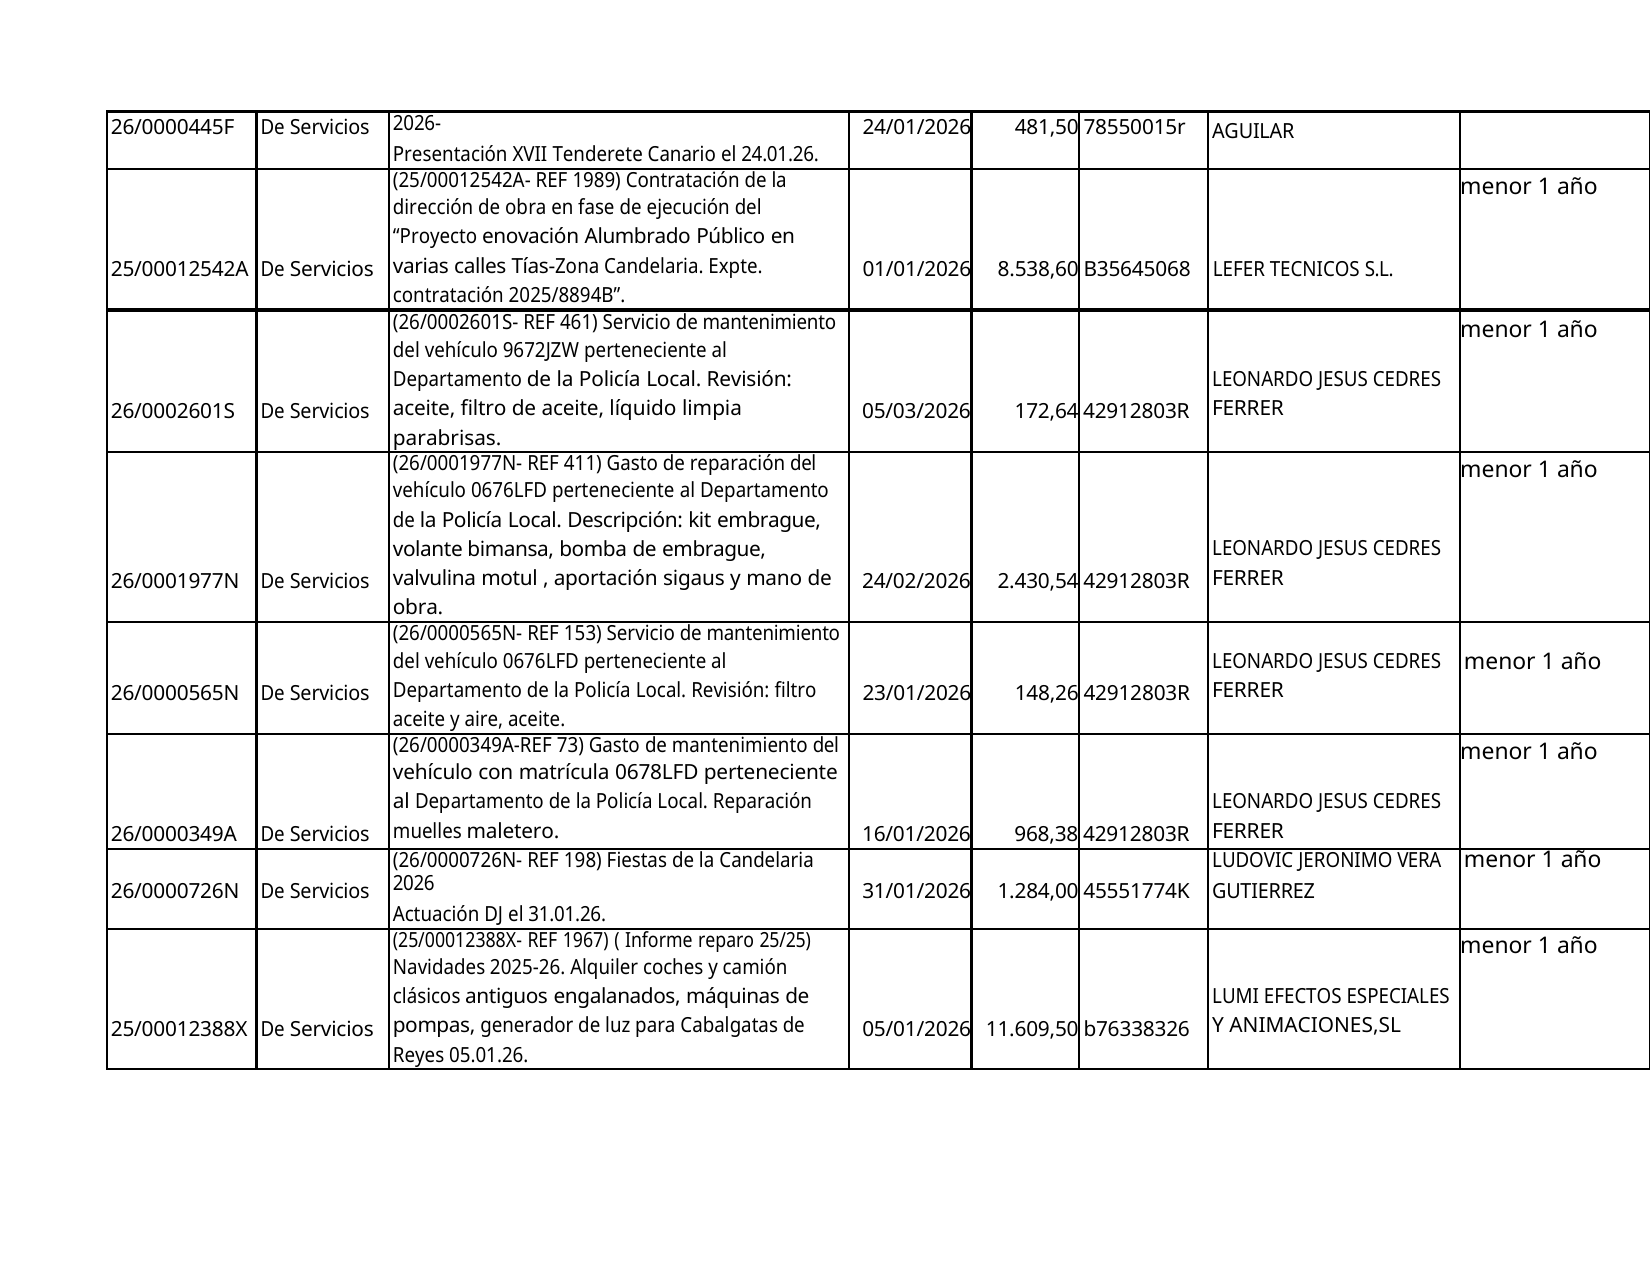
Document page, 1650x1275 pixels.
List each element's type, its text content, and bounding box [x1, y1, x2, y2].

table_cell LEONARDO JESUS CEDRES FERRER [1209, 453, 1459, 621]
table_cell 2.430,54 [973, 453, 1078, 621]
table_cell b76338326 [1080, 930, 1207, 1068]
table_cell De Servicios [258, 623, 388, 733]
table_cell menor 1 año [1461, 623, 1649, 733]
table_cell 24/02/2026 [850, 453, 970, 621]
table_cell (25/00012388X- REF 1967) ( Informe reparo 25/25) Navidades 2025-26. Alquiler coches y camión clásicos antiguos engalanados, máquinas de pompas, generador de luz para Cabalgatas de Reyes 05.01.26. [390, 930, 848, 1068]
table_cell (26/0000726N- REF 198) Fiestas de la Candelaria 2026 Actuación DJ el 31.01.26. [390, 850, 848, 927]
table_cell 31/01/2026 [850, 850, 970, 927]
table_cell 11.609,50 [973, 930, 1078, 1068]
table_header LEONARDO JESUS CEDRES FERRER [1209, 312, 1459, 451]
table_cell 42912803R [1080, 735, 1207, 847]
table_cell De Servicios [258, 735, 388, 847]
table_cell De Servicios [258, 850, 388, 927]
table_cell 26/0001977N [108, 453, 255, 621]
table_header 05/03/2026 [850, 312, 970, 451]
table_cell 26/0000349A [108, 735, 255, 847]
table_cell 25/00012542A [108, 170, 255, 308]
table_cell LUDOVIC JERONIMO VERA GUTIERREZ [1209, 850, 1459, 927]
table_cell 23/01/2026 [850, 623, 970, 733]
table_header 42912803R [1080, 312, 1207, 451]
table_cell B35645068 [1080, 170, 1207, 308]
table_cell LUMI EFECTOS ESPECIALES Y ANIMACIONES,SL [1209, 930, 1459, 1068]
table_cell LEONARDO JESUS CEDRES FERRER [1209, 735, 1459, 847]
table_cell 26/0000565N [108, 623, 255, 733]
table_cell 26/0000445F [108, 113, 255, 168]
table_cell [1461, 113, 1649, 168]
table_cell De Servicios [258, 930, 388, 1068]
table_cell menor 1 año [1461, 850, 1649, 927]
table_cell 42912803R [1080, 623, 1207, 733]
table_cell 16/01/2026 [850, 735, 970, 847]
table_cell 78550015r [1080, 113, 1207, 168]
table_cell 26/0000726N [108, 850, 255, 927]
table_cell (26/0000565N- REF 153) Servicio de mantenimiento del vehículo 0676LFD perteneciente al Departamento de la Policía Local. Revisión: filtro aceite y aire, aceite. [390, 623, 848, 733]
table_cell 968,38 [973, 735, 1078, 847]
table_header 172,64 [973, 312, 1078, 451]
table_cell menor 1 año [1461, 170, 1649, 308]
table_header menor 1 año [1461, 312, 1649, 451]
table_cell menor 1 año [1461, 735, 1649, 847]
table_cell 481,50 [973, 113, 1078, 168]
table_cell 05/01/2026 [850, 930, 970, 1068]
table_cell menor 1 año [1461, 930, 1649, 1068]
table_cell (26/0001977N- REF 411) Gasto de reparación del vehículo 0676LFD perteneciente al Departamento de la Policía Local. Descripción: kit embrague, volante bimansa, bomba de embrague, valvulina motul , aportación sigaus y mano de obra. [390, 453, 848, 621]
table_cell 2026- Presentación XVII Tenderete Canario el 24.01.26. [390, 113, 848, 168]
table_header (26/0002601S- REF 461) Servicio de mantenimiento del vehículo 9672JZW perteneciente al Departamento de la Policía Local. Revisión: aceite, filtro de aceite, líquido limpia parabrisas. [390, 312, 848, 451]
table_cell LEONARDO JESUS CEDRES FERRER [1209, 623, 1459, 733]
table_cell 01/01/2026 [850, 170, 970, 308]
table_cell De Servicios [258, 113, 388, 168]
table_cell De Servicios [258, 453, 388, 621]
table_cell 42912803R [1080, 453, 1207, 621]
table_cell (25/00012542A- REF 1989) Contratación de la dirección de obra en fase de ejecución del “Proyecto enovación Alumbrado Público en varias calles Tías-Zona Candelaria. Expte. contratación 2025/8894B”. [390, 170, 848, 308]
table_cell AGUILAR [1209, 113, 1459, 168]
table_cell 8.538,60 [973, 170, 1078, 308]
table_cell 25/00012388X [108, 930, 255, 1068]
table_cell 24/01/2026 [850, 113, 970, 168]
table_cell LEFER TECNICOS S.L. [1209, 170, 1459, 308]
table_cell 1.284,00 [973, 850, 1078, 927]
table_cell (26/0000349A-REF 73) Gasto de mantenimiento del vehículo con matrícula 0678LFD perteneciente al Departamento de la Policía Local. Reparación muelles maletero. [390, 735, 848, 847]
table_cell 45551774K [1080, 850, 1207, 927]
table_cell 148,26 [973, 623, 1078, 733]
table_header 26/0002601S [108, 312, 255, 451]
table_cell De Servicios [258, 170, 388, 308]
table_header De Servicios [258, 312, 388, 451]
table_cell menor 1 año [1461, 453, 1649, 621]
